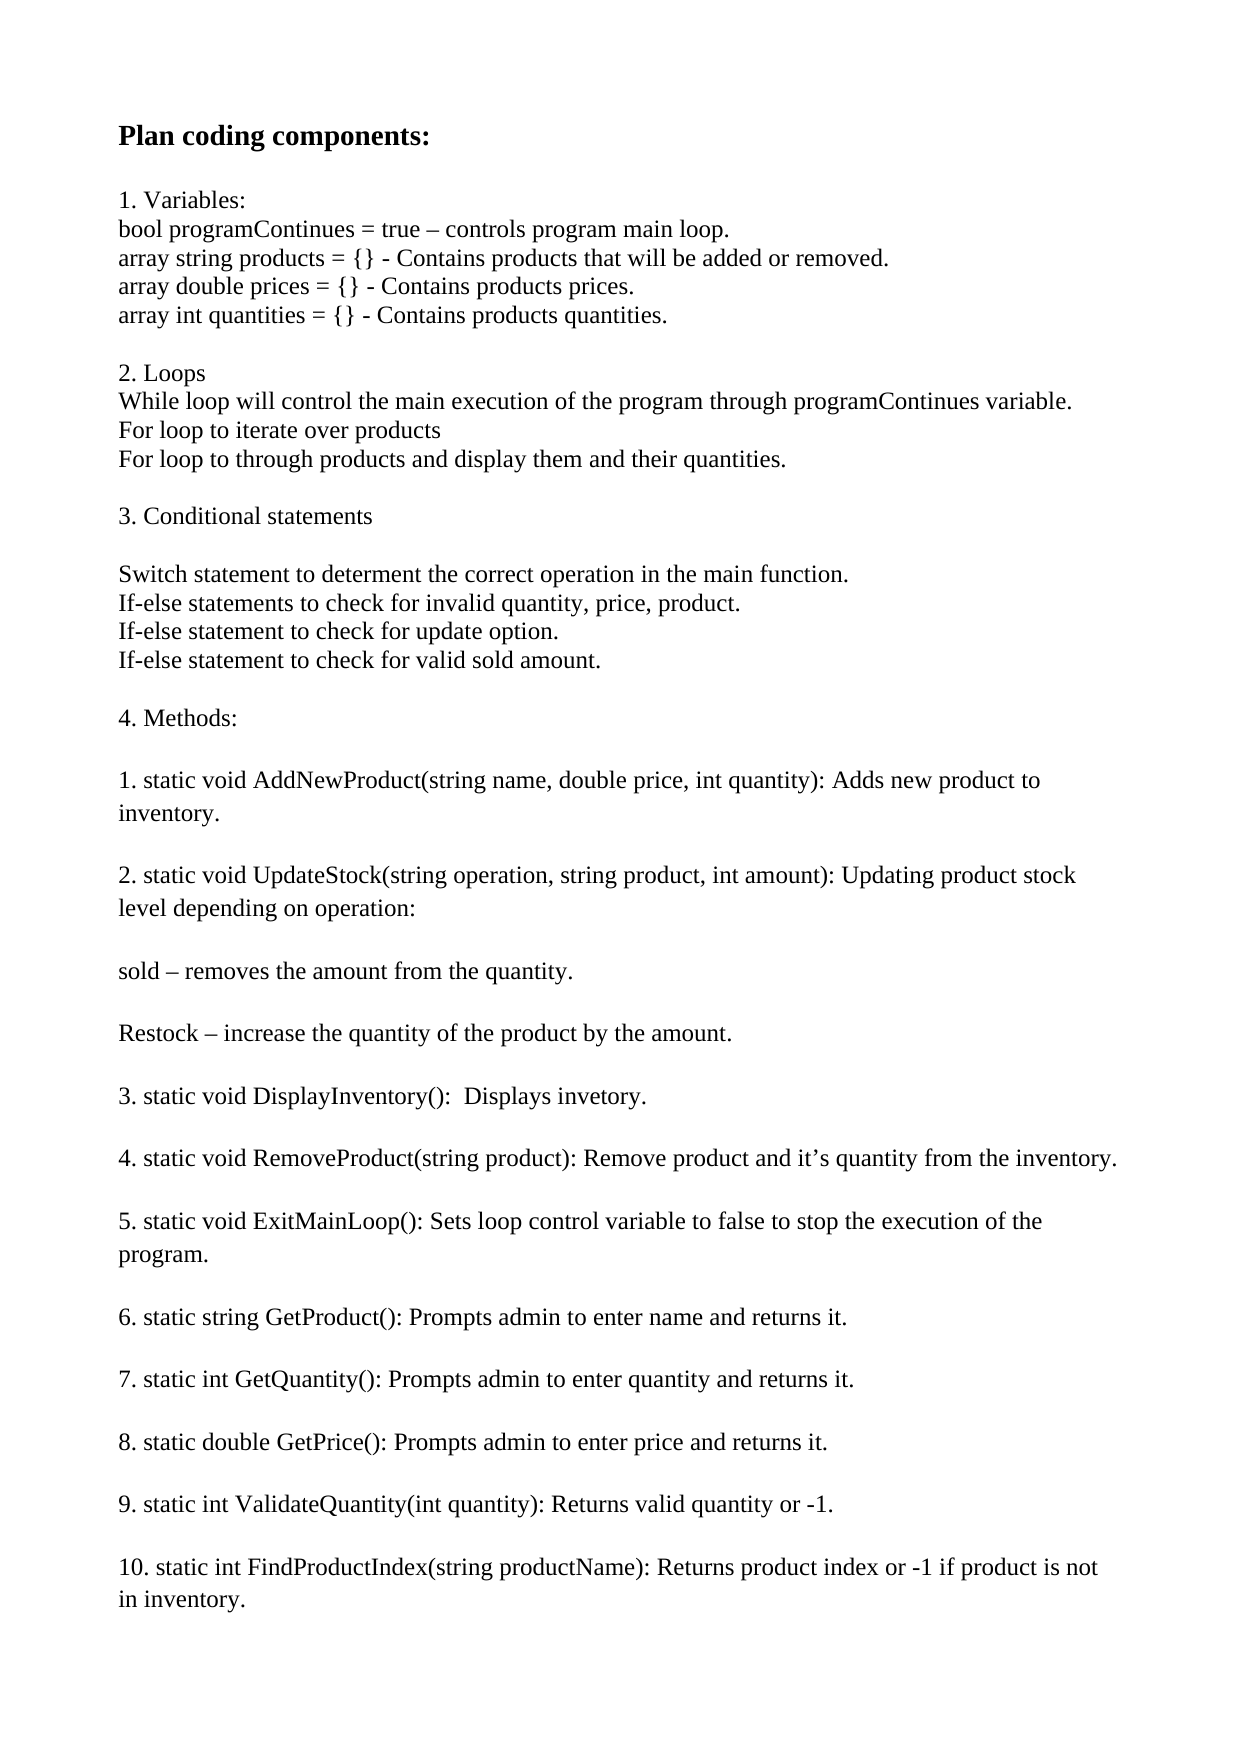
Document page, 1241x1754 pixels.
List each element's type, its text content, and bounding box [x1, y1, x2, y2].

text If-else statements to check for invalid quantity, price, product. [118, 588, 1122, 616]
text If-else statement to check for update option. [118, 616, 1122, 645]
text 7. static int GetQuantity(): Prompts admin to enter quantity and returns it. [118, 1364, 1122, 1393]
text 4. Methods: [118, 703, 1122, 731]
text 2. Loops [118, 358, 1122, 386]
text While loop will control the main execution of the program through programContinues variable. [118, 386, 1122, 415]
text Plan coding components: [118, 118, 1122, 152]
text 3. static void DisplayInventory(): Displays invetory. [118, 1081, 1122, 1110]
text bool programContinues = true – controls program main loop. [118, 214, 1122, 243]
text array int quantities = {} - Contains products quantities. [118, 300, 1122, 329]
text 6. static string GetProduct(): Prompts admin to enter name and returns it. [118, 1302, 1122, 1330]
text Restock – increase the quantity of the product by the amount. [118, 1018, 1122, 1047]
text sold – removes the amount from the quantity. [118, 956, 1122, 985]
text 2. static void UpdateStock(string operation, string product, int amount): Updating product stock level depending on operation: [118, 861, 1122, 922]
text 9. static int ValidateQuantity(int quantity): Returns valid quantity or -1. [118, 1489, 1122, 1518]
text 4. static void RemoveProduct(string product): Remove product and it’s quantity from the inventory. [118, 1143, 1122, 1172]
text 10. static int FindProductIndex(string productName): Returns product index or -1 if product is not in inventory. [118, 1552, 1122, 1613]
text For loop to iterate over products [118, 415, 1122, 444]
text array double prices = {} - Contains products prices. [118, 271, 1122, 300]
text 8. static double GetPrice(): Prompts admin to enter price and returns it. [118, 1427, 1122, 1455]
text array string products = {} - Contains products that will be added or removed. [118, 243, 1122, 271]
text Switch statement to determent the correct operation in the main function. [118, 559, 1122, 588]
text 1. static void AddNewProduct(string name, double price, int quantity): Adds new product to inventory. [118, 765, 1122, 827]
text For loop to through products and display them and their quantities. [118, 444, 1122, 473]
text If-else statement to check for valid sold amount. [118, 645, 1122, 674]
text 5. static void ExitMainLoop(): Sets loop control variable to false to stop the execution of the program. [118, 1206, 1122, 1268]
text 3. Conditional statements [118, 501, 1122, 530]
text 1. Variables: [118, 185, 1122, 214]
